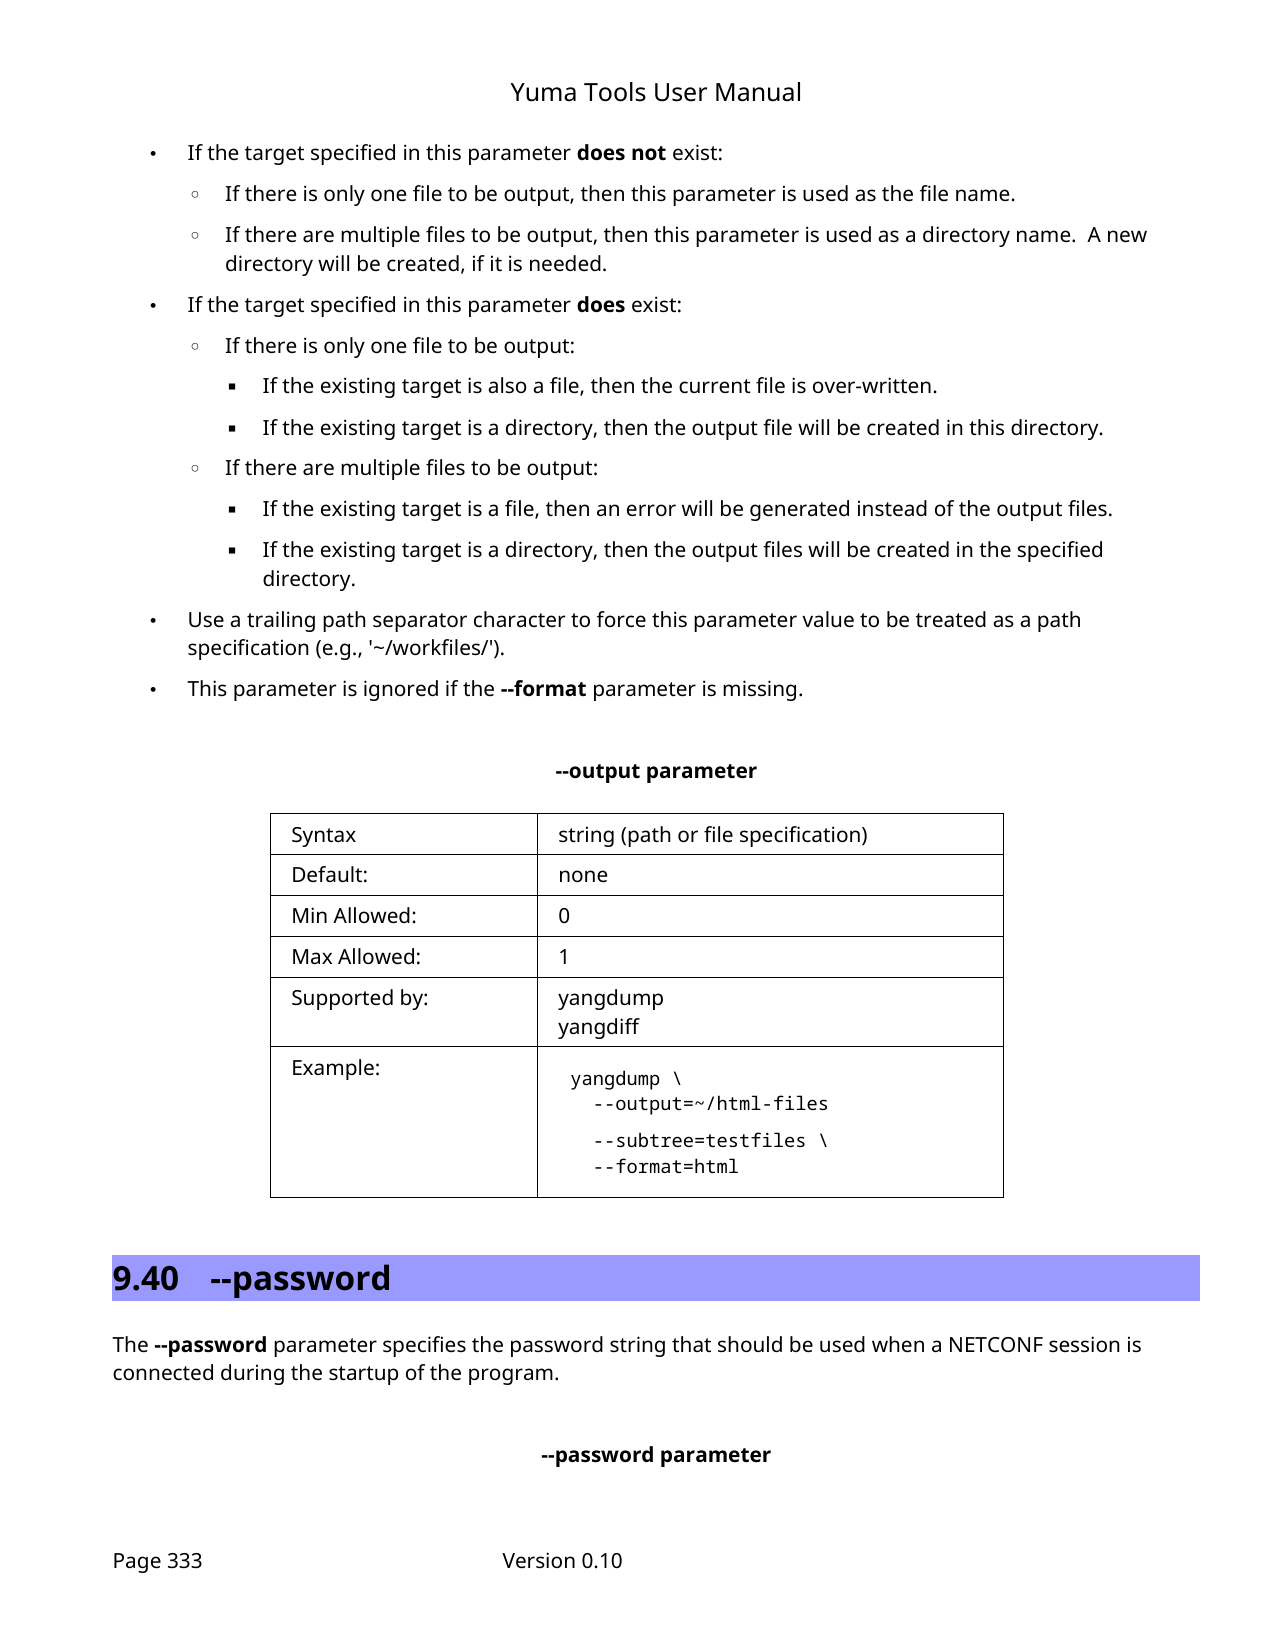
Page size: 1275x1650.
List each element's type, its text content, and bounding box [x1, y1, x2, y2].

list If the existing target is also a file, then the current file is over-written. [225, 372, 1200, 400]
table_cell none [538, 855, 1003, 895]
subtitle --password parameter [127, 1440, 1185, 1468]
text The --password parameter specifies the password string that should be used when a NETCONF session is connected during the startup of the program. [112, 1330, 1200, 1387]
table_header Syntax [271, 814, 537, 854]
table_cell Example: [271, 1047, 537, 1197]
table_header string (path or file specification) [538, 814, 1003, 854]
list This parameter is ignored if the --format parameter is missing. [150, 674, 1200, 703]
list Use a trailing path separator character to force this parameter value to be treated as a path specification (e.g., '~/workfiles/'). [150, 605, 1200, 662]
table_cell 0 [538, 896, 1003, 936]
table_cell 1 [538, 937, 1003, 977]
table_cell Default: [271, 855, 537, 895]
table_cell yangdump yangdiff [538, 978, 1003, 1046]
list If the existing target is a directory, then the output file will be created in this directory. [225, 413, 1200, 441]
list If the target specified in this parameter does not exist: [150, 138, 1200, 167]
table_cell Max Allowed: [271, 937, 537, 977]
table_cell Supported by: [271, 978, 537, 1046]
subtitle --password [112, 1255, 1200, 1301]
list If the target specified in this parameter does exist: [150, 290, 1200, 318]
list If there are multiple files to be output: [187, 453, 1200, 482]
list If the existing target is a file, then an error will be generated instead of the output files. [225, 494, 1200, 523]
list If the existing target is a directory, then the output files will be created in the specified directory. [225, 535, 1200, 592]
list If there is only one file to be output, then this parameter is used as the file name. [187, 179, 1200, 208]
list If there are multiple files to be output, then this parameter is used as a directory name. A new directory will be created, if it is needed. [187, 220, 1200, 277]
subtitle --output parameter [127, 756, 1185, 784]
list If there is only one file to be output: [187, 331, 1200, 359]
table_cell yangdump \ --output=~/html-files --subtree=testfiles \ --format=html [538, 1047, 1003, 1197]
table_cell Min Allowed: [271, 896, 537, 936]
